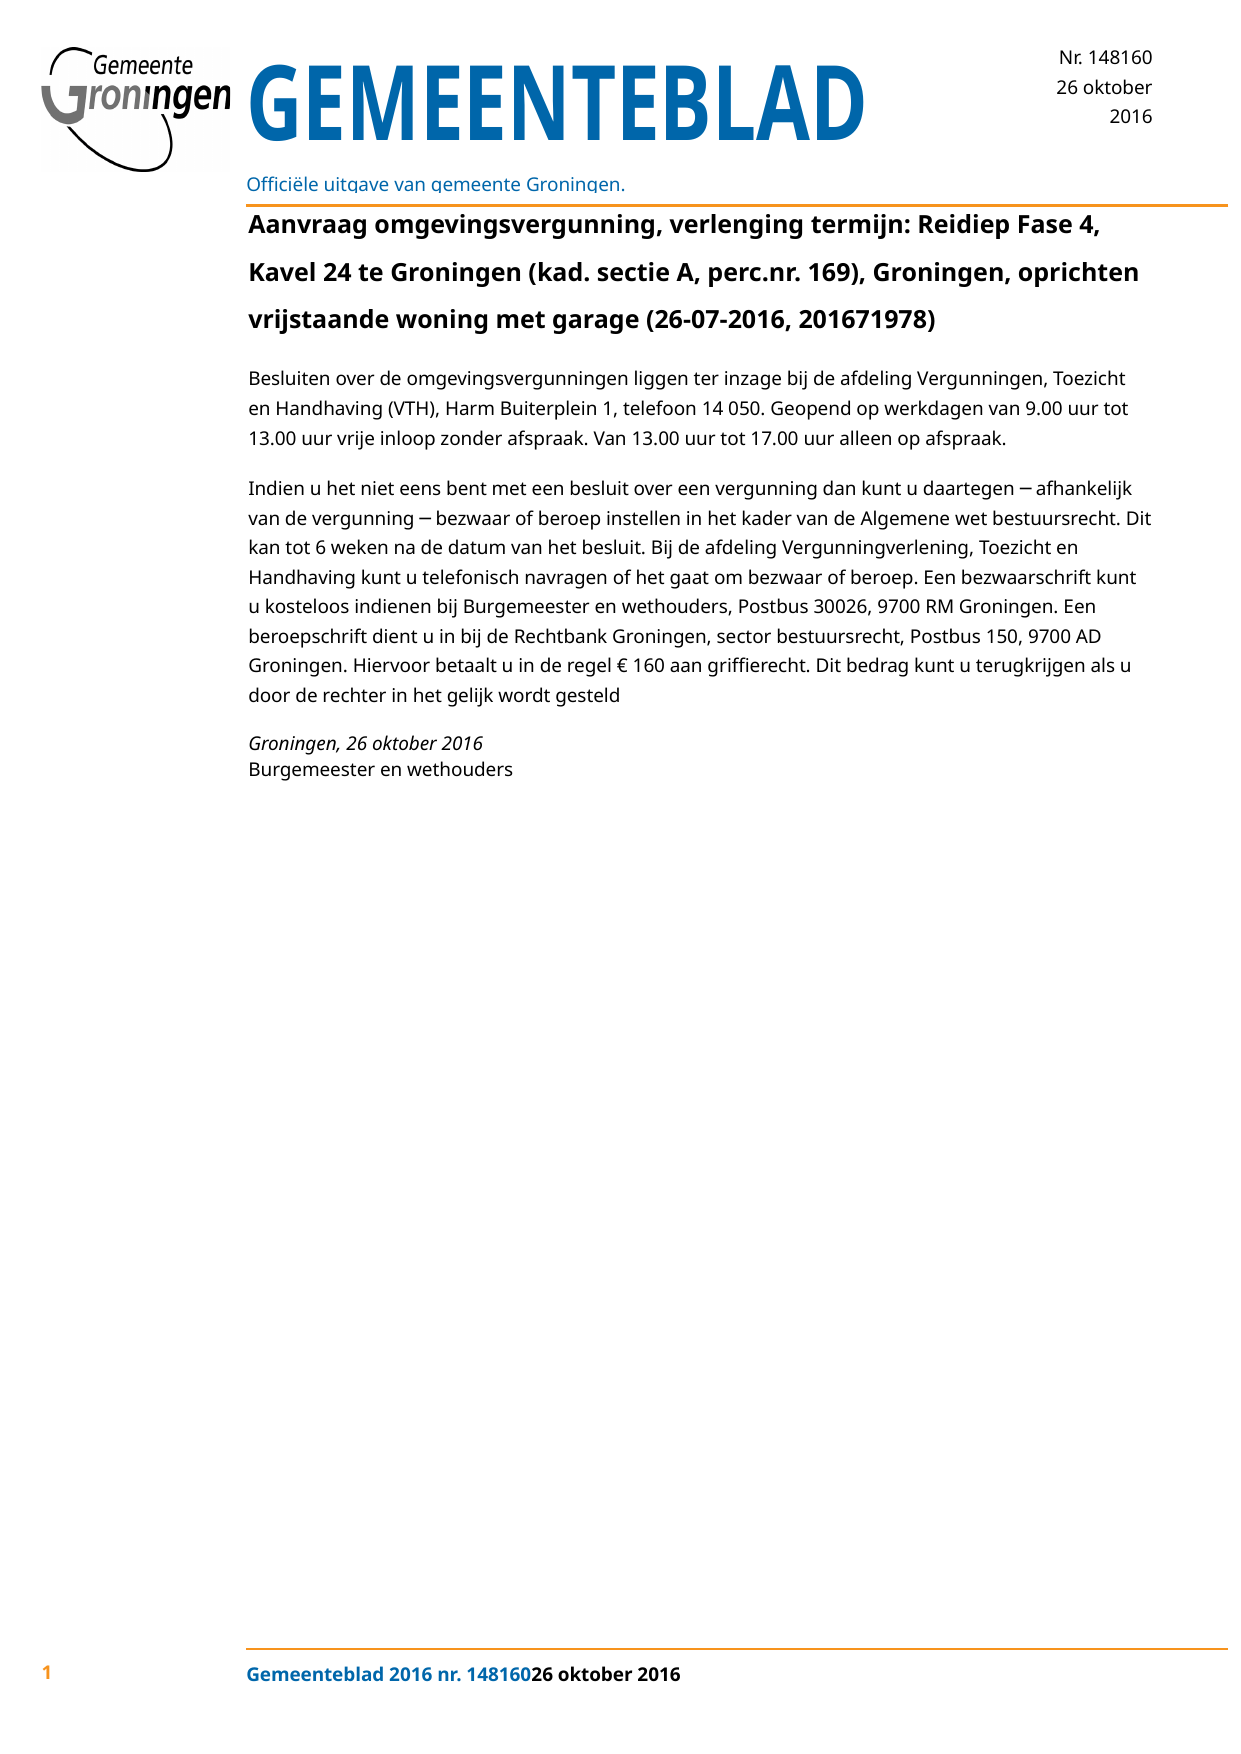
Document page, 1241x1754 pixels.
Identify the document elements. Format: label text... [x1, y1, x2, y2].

text Aanvraag omgevingsvergunning, verlenging termijn: Reidiep Fase 4, Kavel 24 te Groningen (kad. sectie A, perc.nr. 169), Groningen, oprichten vrijstaande woning met garage (26-07-2016, 201671978) [248, 207, 1152, 336]
picture [41, 47, 231, 172]
text Groningen, 26 oktober 2016 [248, 730, 1152, 756]
text Indien u het niet eens bent met een besluit over een vergunning dan kunt u daartegen ─ afhankelijk van de vergunning ─ bezwaar of beroep instellen in het kader van de Algemene wet bestuursrecht. Dit kan tot 6 weken na de datum van het besluit. Bij de afdeling Vergunningverlening, Toezicht en Handhaving kunt u telefonisch navragen of het gaat om bezwaar of beroep. Een bezwaarschrift kunt u kosteloos indienen bij Burgemeester en wethouders, Postbus 30026, 9700 RM Groningen. Een beroepschrift dient u in bij de Rechtbank Groningen, sector bestuursrecht, Postbus 150, 9700 AD Groningen. Hiervoor betaalt u in de regel € 160 aan griffierecht. Dit bedrag kunt u terugkrijgen als u door de rechter in het gelijk wordt gesteld [248, 475, 1152, 708]
text Besluiten over de omgevingsvergunningen liggen ter inzage bij de afdeling Vergunningen, Toezicht en Handhaving (VTH), Harm Buiterplein 1, telefoon 14 050. Geopend op werkdagen van 9.00 uur tot 13.00 uur vrije inloop zonder afspraak. Van 13.00 uur tot 17.00 uur alleen op afspraak. [248, 366, 1152, 450]
text Burgemeester en wethouders [248, 756, 1152, 781]
